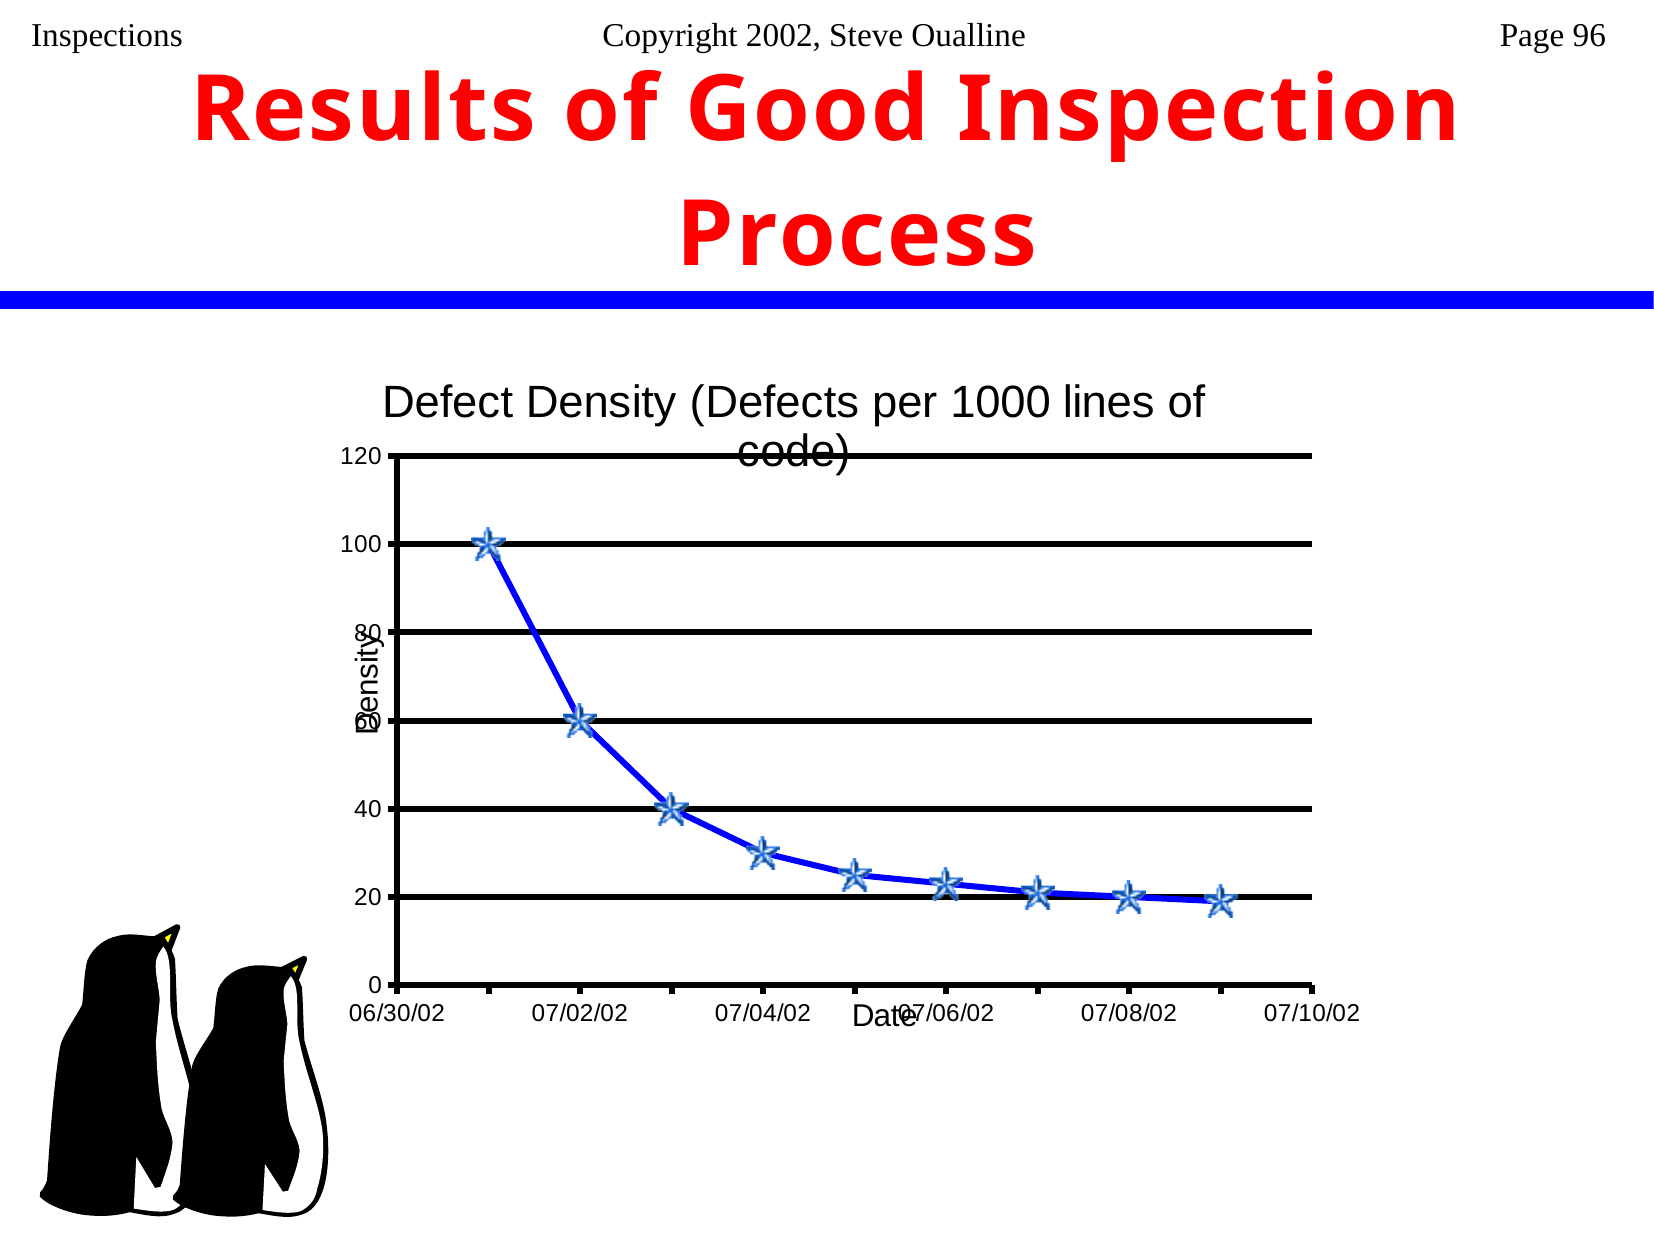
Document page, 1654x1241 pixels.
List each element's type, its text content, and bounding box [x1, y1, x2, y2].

title Results of Good Inspection Process [121, 55, 1534, 280]
chart [318, 349, 1383, 1043]
